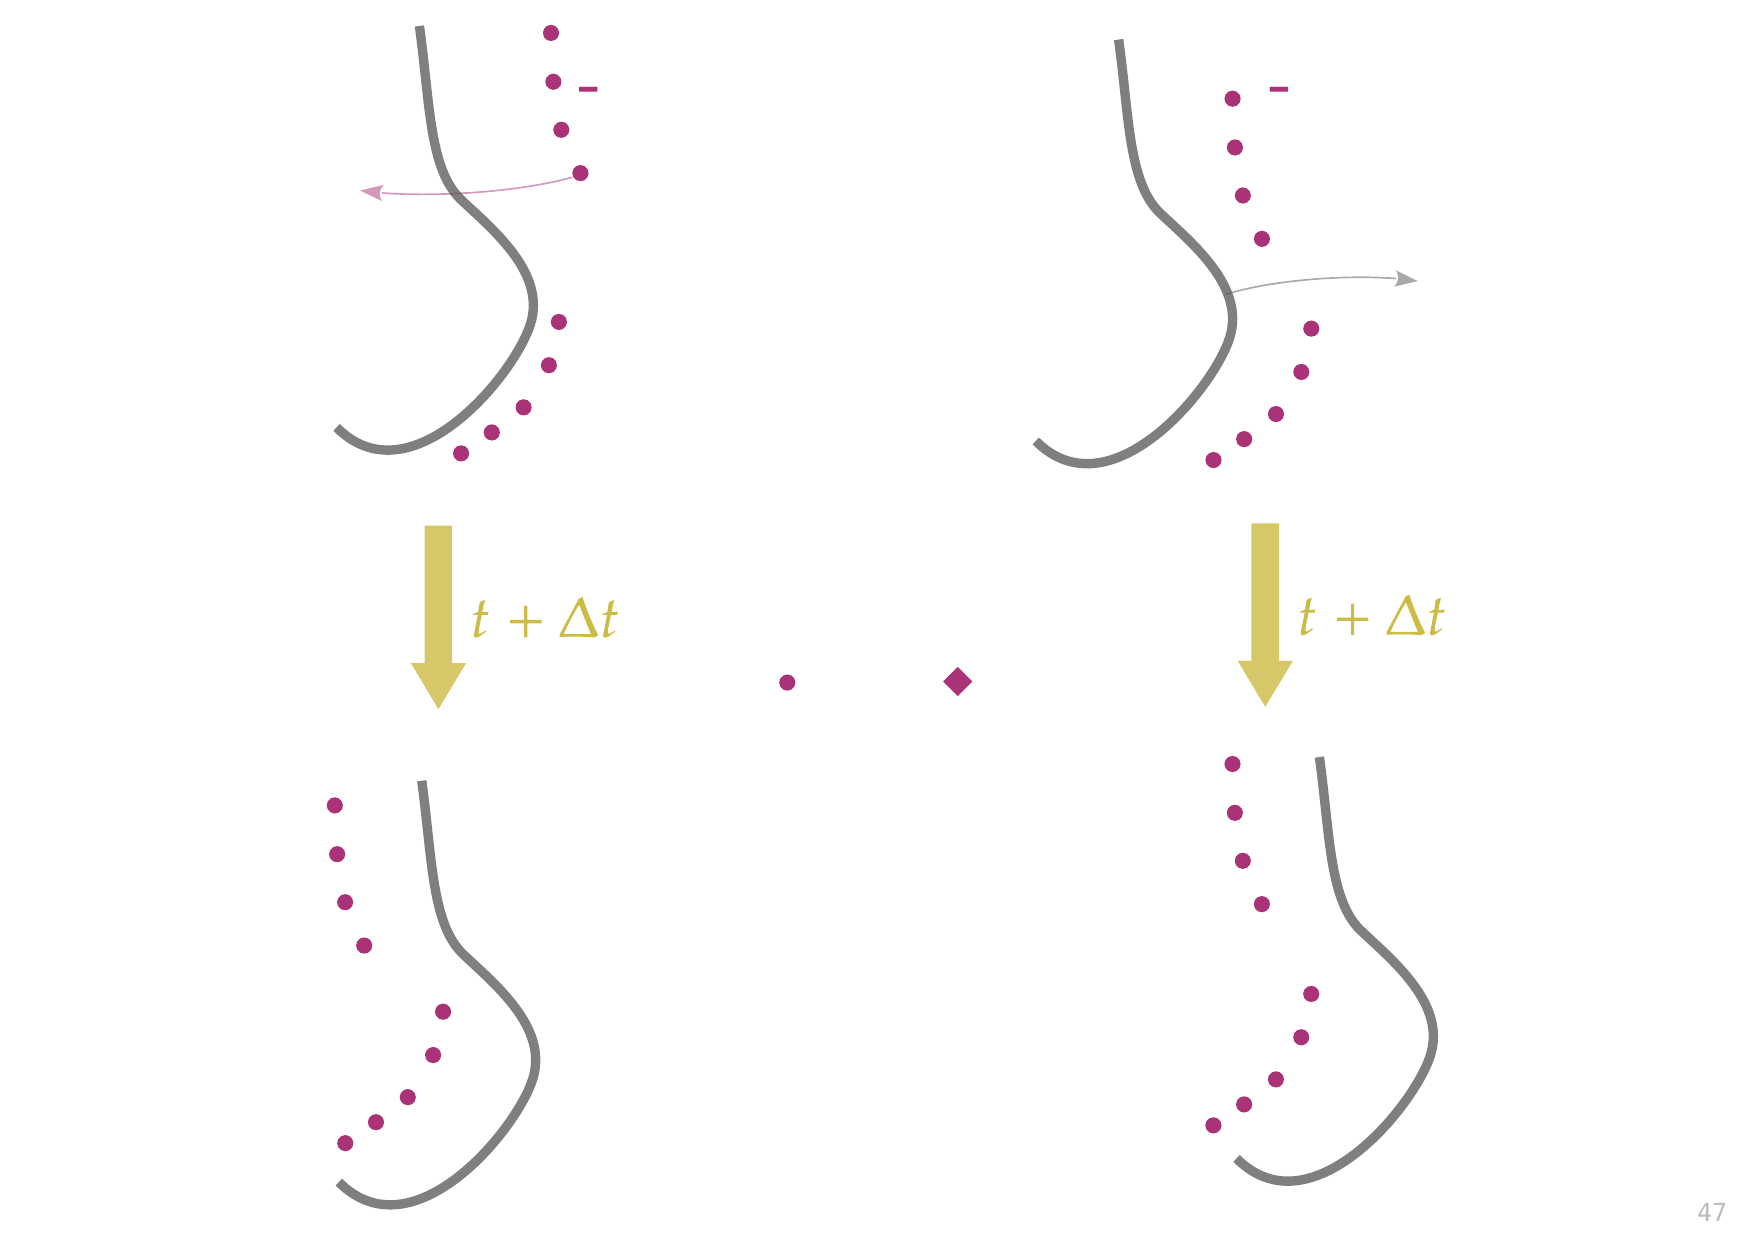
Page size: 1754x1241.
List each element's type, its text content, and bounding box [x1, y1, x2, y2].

text_box [1267, 1071, 1285, 1088]
text_box [1336, 603, 1369, 636]
text_box [1429, 597, 1445, 636]
text_box [483, 424, 500, 441]
text_box [425, 1046, 442, 1064]
text_box [329, 846, 346, 863]
text_box [326, 797, 343, 814]
text_box [399, 1089, 416, 1106]
text_box [1224, 755, 1241, 773]
text_box [559, 597, 598, 638]
text_box [1293, 1029, 1310, 1046]
text_box [1293, 363, 1310, 381]
text_box [1303, 985, 1320, 1003]
text_box [602, 600, 618, 638]
text_box [472, 600, 489, 638]
text_box [1205, 451, 1222, 469]
text_box – [562, 47, 615, 107]
text_box [337, 1135, 354, 1152]
text_box [1205, 1117, 1222, 1134]
text_box [1237, 523, 1293, 707]
text_box – [1253, 47, 1306, 107]
text_box [542, 24, 560, 42]
text_box [1224, 90, 1241, 107]
text_box [540, 357, 558, 374]
text_box [779, 674, 796, 691]
text_box [553, 121, 570, 138]
text_box [1236, 430, 1253, 448]
text_box [1253, 230, 1271, 247]
text_box [1386, 594, 1425, 636]
text_box [1299, 597, 1316, 636]
text_box [510, 605, 542, 638]
text_box [943, 666, 973, 697]
text_box [410, 525, 467, 710]
text_box [572, 165, 589, 182]
text_box [515, 399, 532, 416]
text_box [367, 1114, 385, 1131]
text_box [1226, 139, 1244, 156]
text_box [337, 894, 354, 911]
text_box [1303, 320, 1320, 337]
text_box [1234, 852, 1251, 869]
text_box [1253, 896, 1271, 913]
text_box [545, 73, 562, 90]
text_box [550, 313, 567, 331]
text_box [1236, 1096, 1253, 1113]
text_box [434, 1003, 452, 1020]
text_box [1234, 187, 1251, 204]
text_box [356, 937, 373, 954]
text_box [1267, 405, 1285, 423]
text_box [452, 445, 470, 462]
text_box [1226, 804, 1243, 821]
